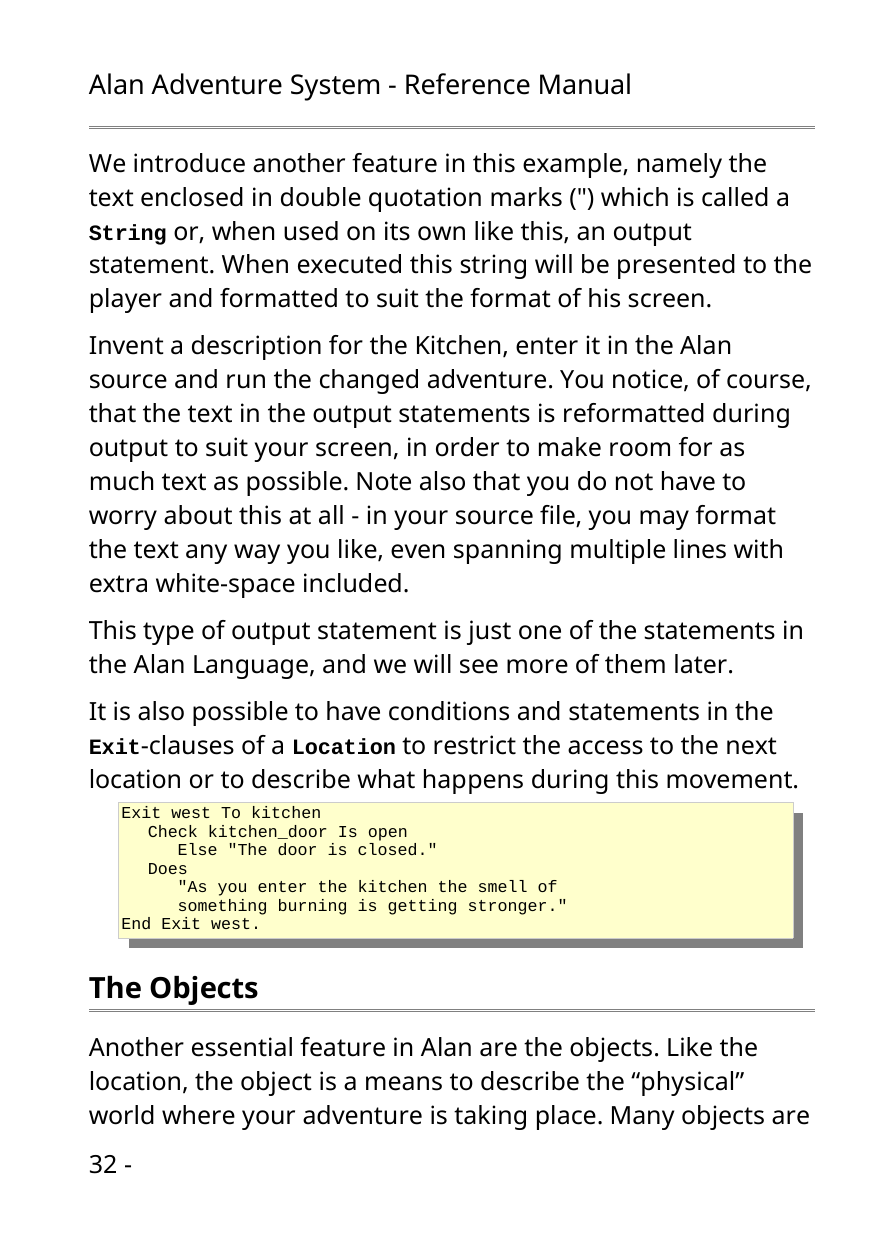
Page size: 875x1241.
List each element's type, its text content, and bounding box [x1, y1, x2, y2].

text It is also possible to have conditions and statements in the Exit-clauses of a Location to restrict the access to the next location or to describe what hap­pens during this movement. [88, 694, 815, 796]
text Exit west To kitchen Check kitchen_door Is open Else "The door is closed." Does "As you enter the kitchen the smell of something burning is getting stronger." End Exit west. [119, 803, 793, 938]
text Invent a description for the Kitchen, enter it in the Alan source and run the changed adventure. You notice, of course, that the text in the output state­ments is reformatted during output to suit your screen, in order to make room for as much text as possible. Note also that you do not have to worry about this at all - in your source file, you may format the text any way you like, even spanning multiple lines with extra white-space included. [88, 328, 815, 600]
text Another essential feature in Alan are the objects. Like the location, the object is a means to describe the “physical” world where your adventure is taking place. Many objects are [88, 1030, 815, 1132]
text We introduce another feature in this example, namely the text enclosed in double quotation marks (") which is called a String or, when used on its own like this, an output statement. When executed this string will be present­ed to the player and formatted to suit the format of his screen. [88, 146, 815, 315]
subtitle The Objects [88, 967, 815, 1011]
text This type of output statement is just one of the statements in the Alan Lan­guage, and we will see more of them later. [88, 613, 815, 681]
